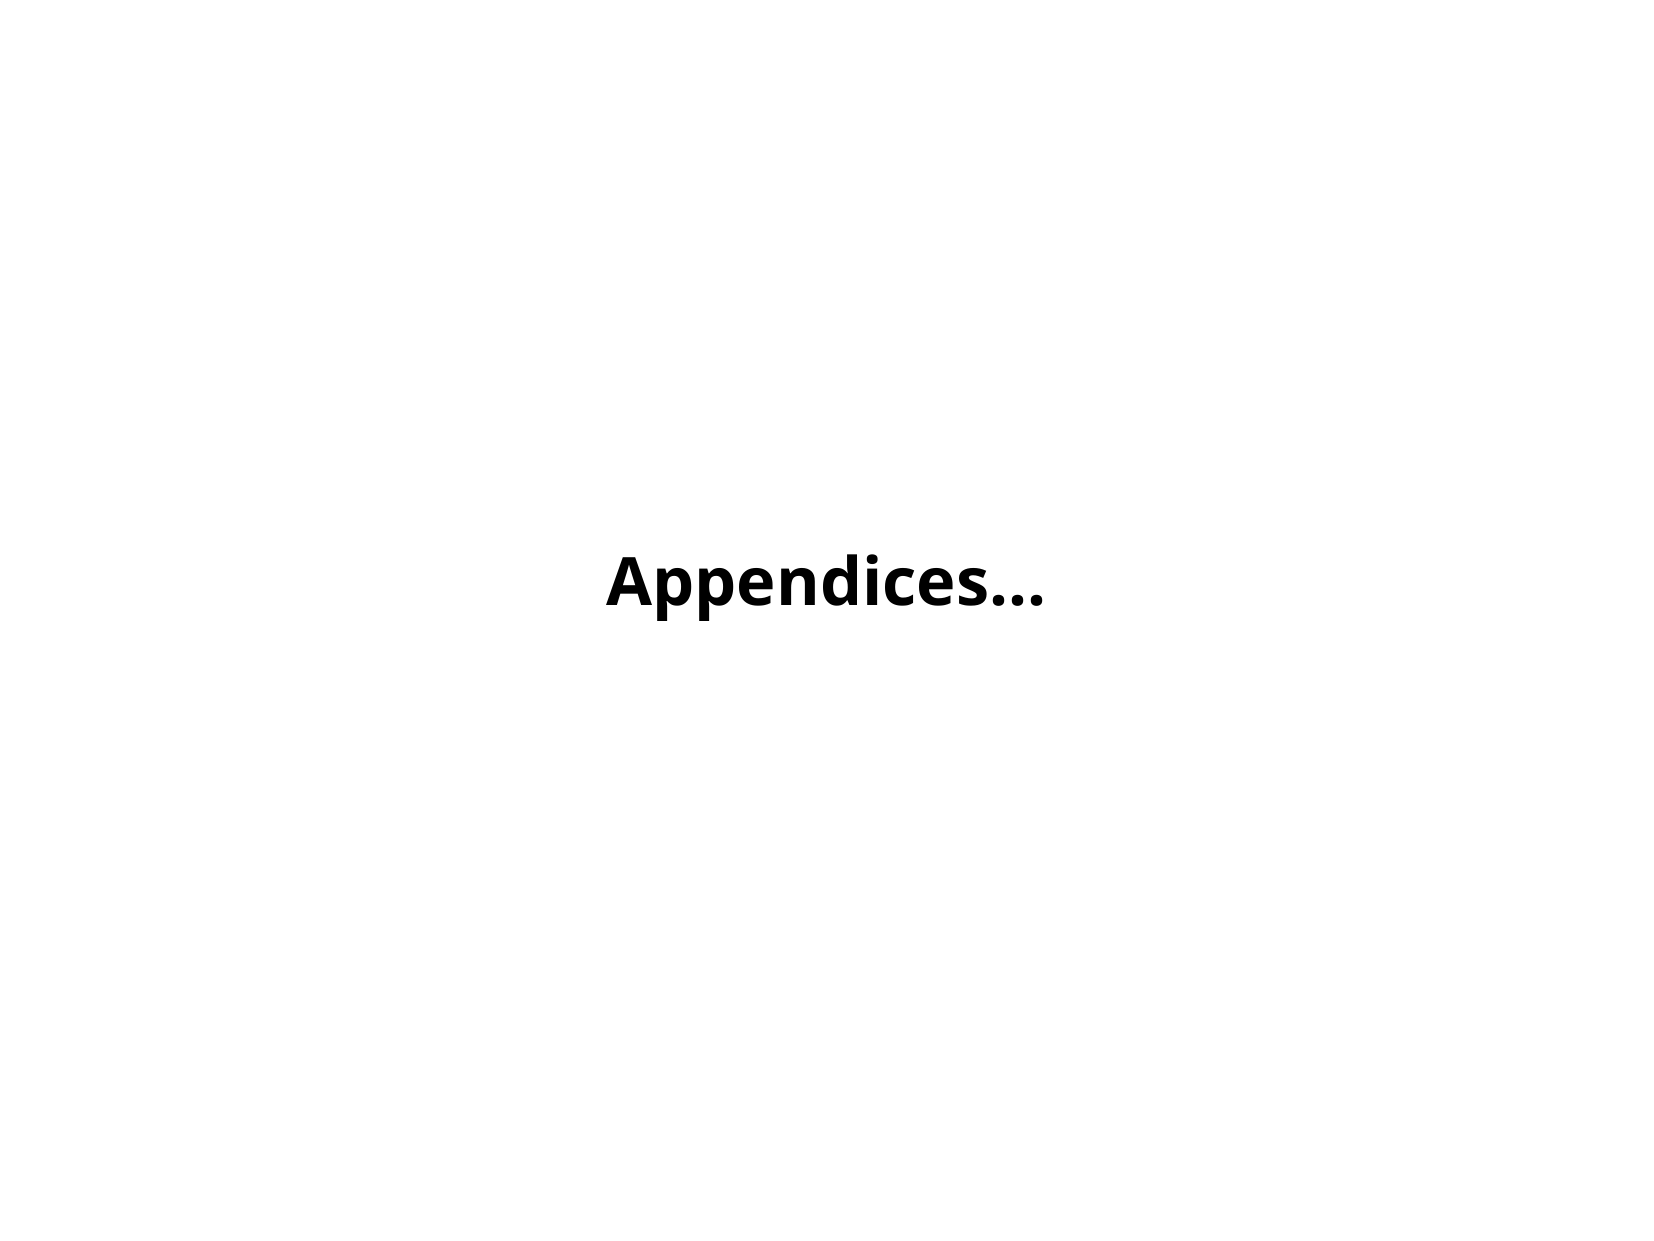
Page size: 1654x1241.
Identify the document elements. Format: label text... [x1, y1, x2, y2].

subtitle Appendices... [82, 56, 1571, 1102]
